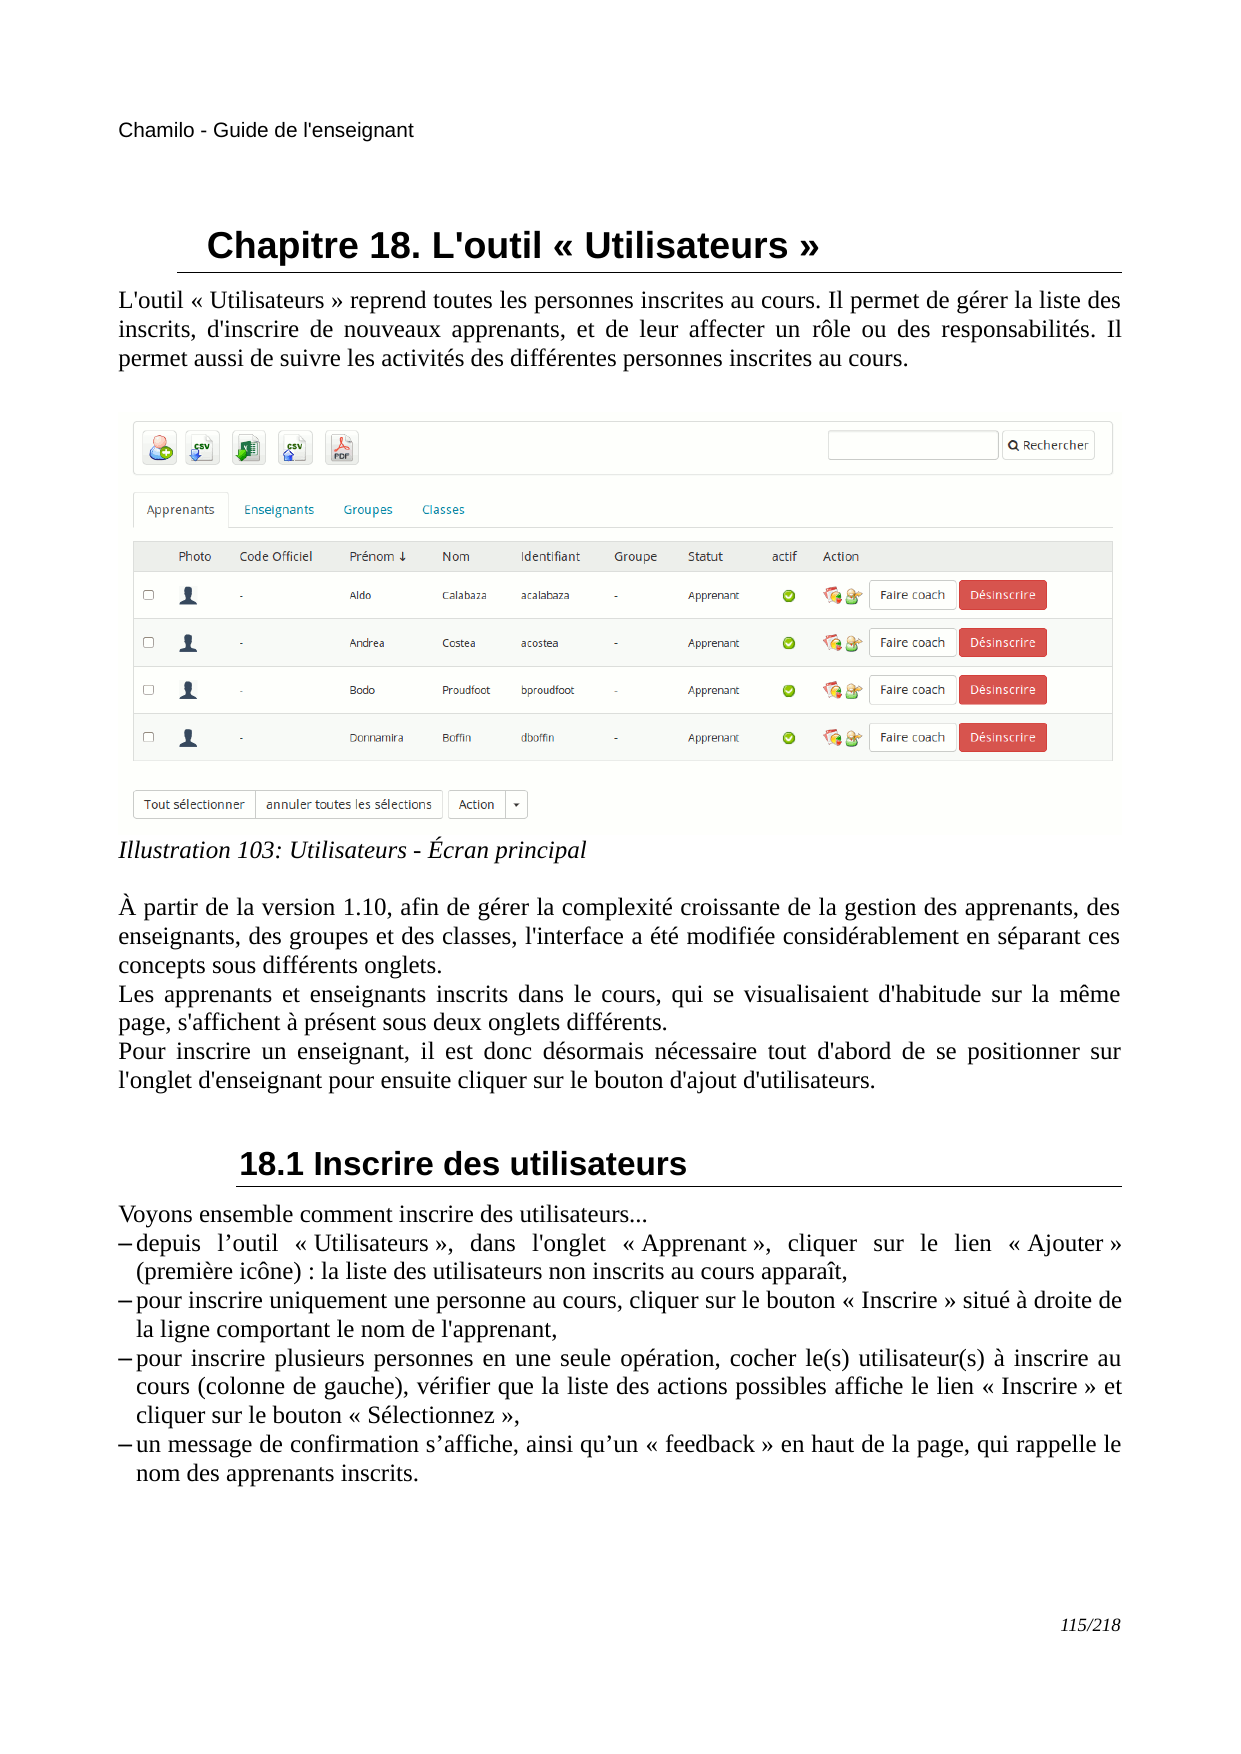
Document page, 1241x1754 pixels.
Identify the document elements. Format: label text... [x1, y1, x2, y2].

list pour inscrire plusieurs personnes en une seule opération, cocher le(s) utilisateur(s) à inscrire au cours (colonne de gauche), vérifier que la liste des actions possibles affiche le lien « Inscrire » et cliquer sur le bouton « Sélectionnez », [118, 1343, 1122, 1429]
list pour inscrire uniquement une personne au cours, cliquer sur le bouton « Inscrire » situé à droite de la ligne comportant le nom de l'apprenant, [118, 1285, 1122, 1343]
picture [118, 412, 1122, 835]
subtitle L'outil « Utilisateurs » [177, 190, 1122, 272]
list un message de confirmation s’affiche, ainsi qu’un « feedback » en haut de la page, qui rappelle le nom des apprenants inscrits. [118, 1429, 1122, 1486]
text Les apprenants et enseignants inscrits dans le cours, qui se visualisaient d'habitude sur la même page, s'affichent à présent sous deux onglets différents. [118, 979, 1122, 1036]
text L'outil « Utilisateurs » reprend toutes les personnes inscrites au cours. Il permet de gérer la liste des inscrits, d'inscrire de nouveaux apprenants, et de leur affecter un rôle ou des responsabilités. Il permet aussi de suivre les activités des différentes personnes inscrites au cours. [118, 285, 1122, 372]
text Illustration 103: Utilisateurs - Écran principal [118, 835, 1122, 864]
list depuis l’outil « Utilisateurs », dans l'onglet « Apprenant », cliquer sur le lien « Ajouter » (première icône) : la liste des utilisateurs non inscrits au cours apparaît, [118, 1228, 1122, 1285]
text Pour inscrire un enseignant, il est donc désormais nécessaire tout d'abord de se positionner sur l'onglet d'enseignant pour ensuite cliquer sur le bouton d'ajout d'utilisateurs. [118, 1036, 1122, 1094]
text Voyons ensemble comment inscrire des utilisateurs... [118, 1199, 1122, 1228]
subtitle Inscrire des utilisateurs [236, 1141, 1122, 1186]
text À partir de la version 1.10, afin de gérer la complexité croissante de la gestion des apprenants, des enseignants, des groupes et des classes, l'interface a été modifiée considérablement en séparant ces concepts sous différents onglets. [118, 892, 1122, 979]
